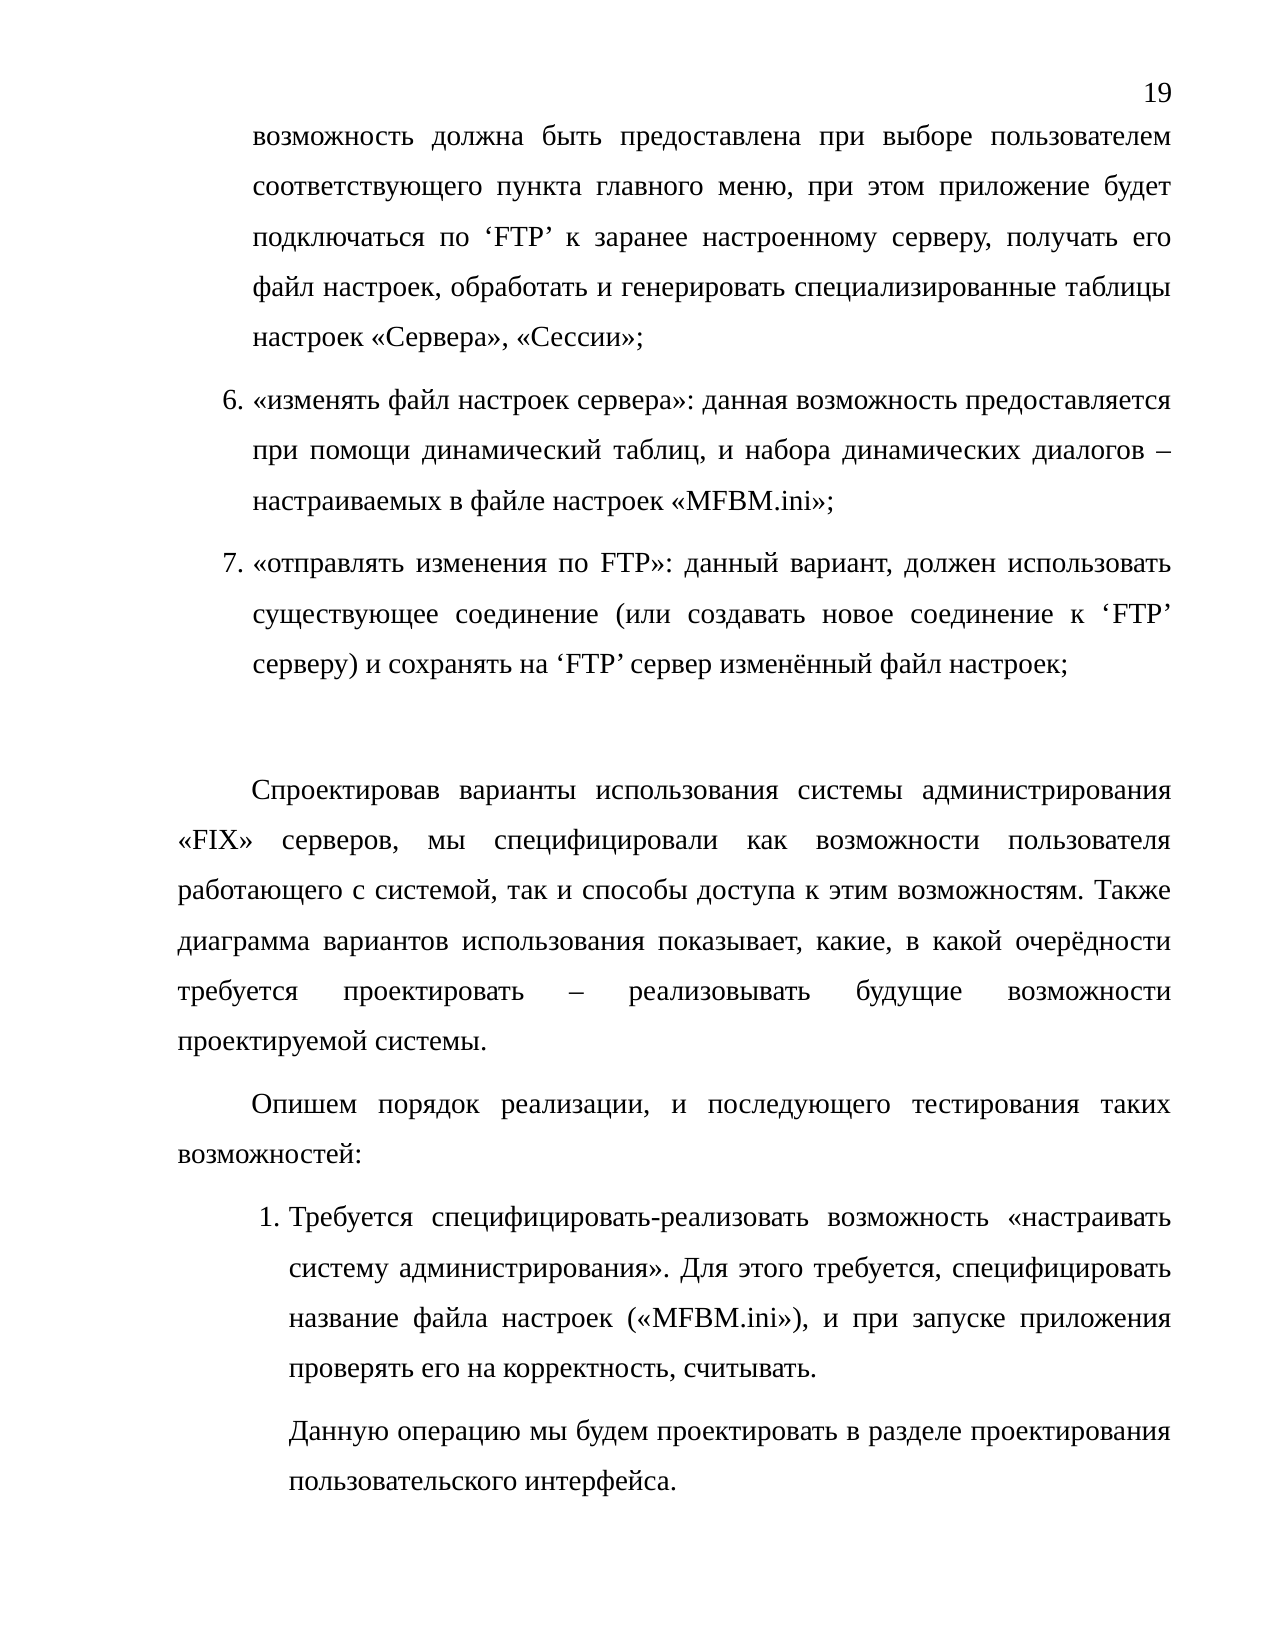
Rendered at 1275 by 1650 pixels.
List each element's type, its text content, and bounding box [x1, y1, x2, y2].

list «изменять файл настроек сервера»: данная возможность предоставляется при помощи динамический таблиц, и набора динамических диалогов – настраиваемых в файле настроек «MFBM.ini»; [215, 382, 1172, 516]
text Спроектировав варианты использования системы администрирования «FIX» серверов, мы специфицировали как возможности пользователя работающего с системой, так и способы доступа к этим возможностям. Также диаграмма вариантов использования показывает, какие, в какой очерёдности требуется проектировать – реализовывать будущие возможности проектируемой системы. [177, 772, 1172, 1057]
list Требуется специфицировать-реализовать возможность «настраивать систему администрирования». Для этого требуется, специфицировать название файла настроек («MFBM.ini»), и при запуске приложения проверять его на корректность, считывать. [251, 1199, 1172, 1384]
text Данную операцию мы будем проектировать в разделе проектирования пользовательского интерфейса. [288, 1413, 1172, 1497]
text Опишем порядок реализации, и последующего тестирования таких возможностей: [177, 1086, 1172, 1170]
list возможность должна быть предоставлена при выборе пользователем соответствующего пункта главного меню, при этом приложение будет подключаться по ‘FTP’ к заранее настроенному серверу, получать его файл настроек, обработать и генерировать специализированные таблицы настроек «Сервера», «Сессии»; [215, 118, 1172, 353]
list «отправлять изменения по FTP»: данный вариант, должен использовать существующее соединение (или создавать новое соединение к ‘FTP’ серверу) и сохранять на ‘FTP’ сервер изменённый файл настроек; [215, 546, 1172, 680]
